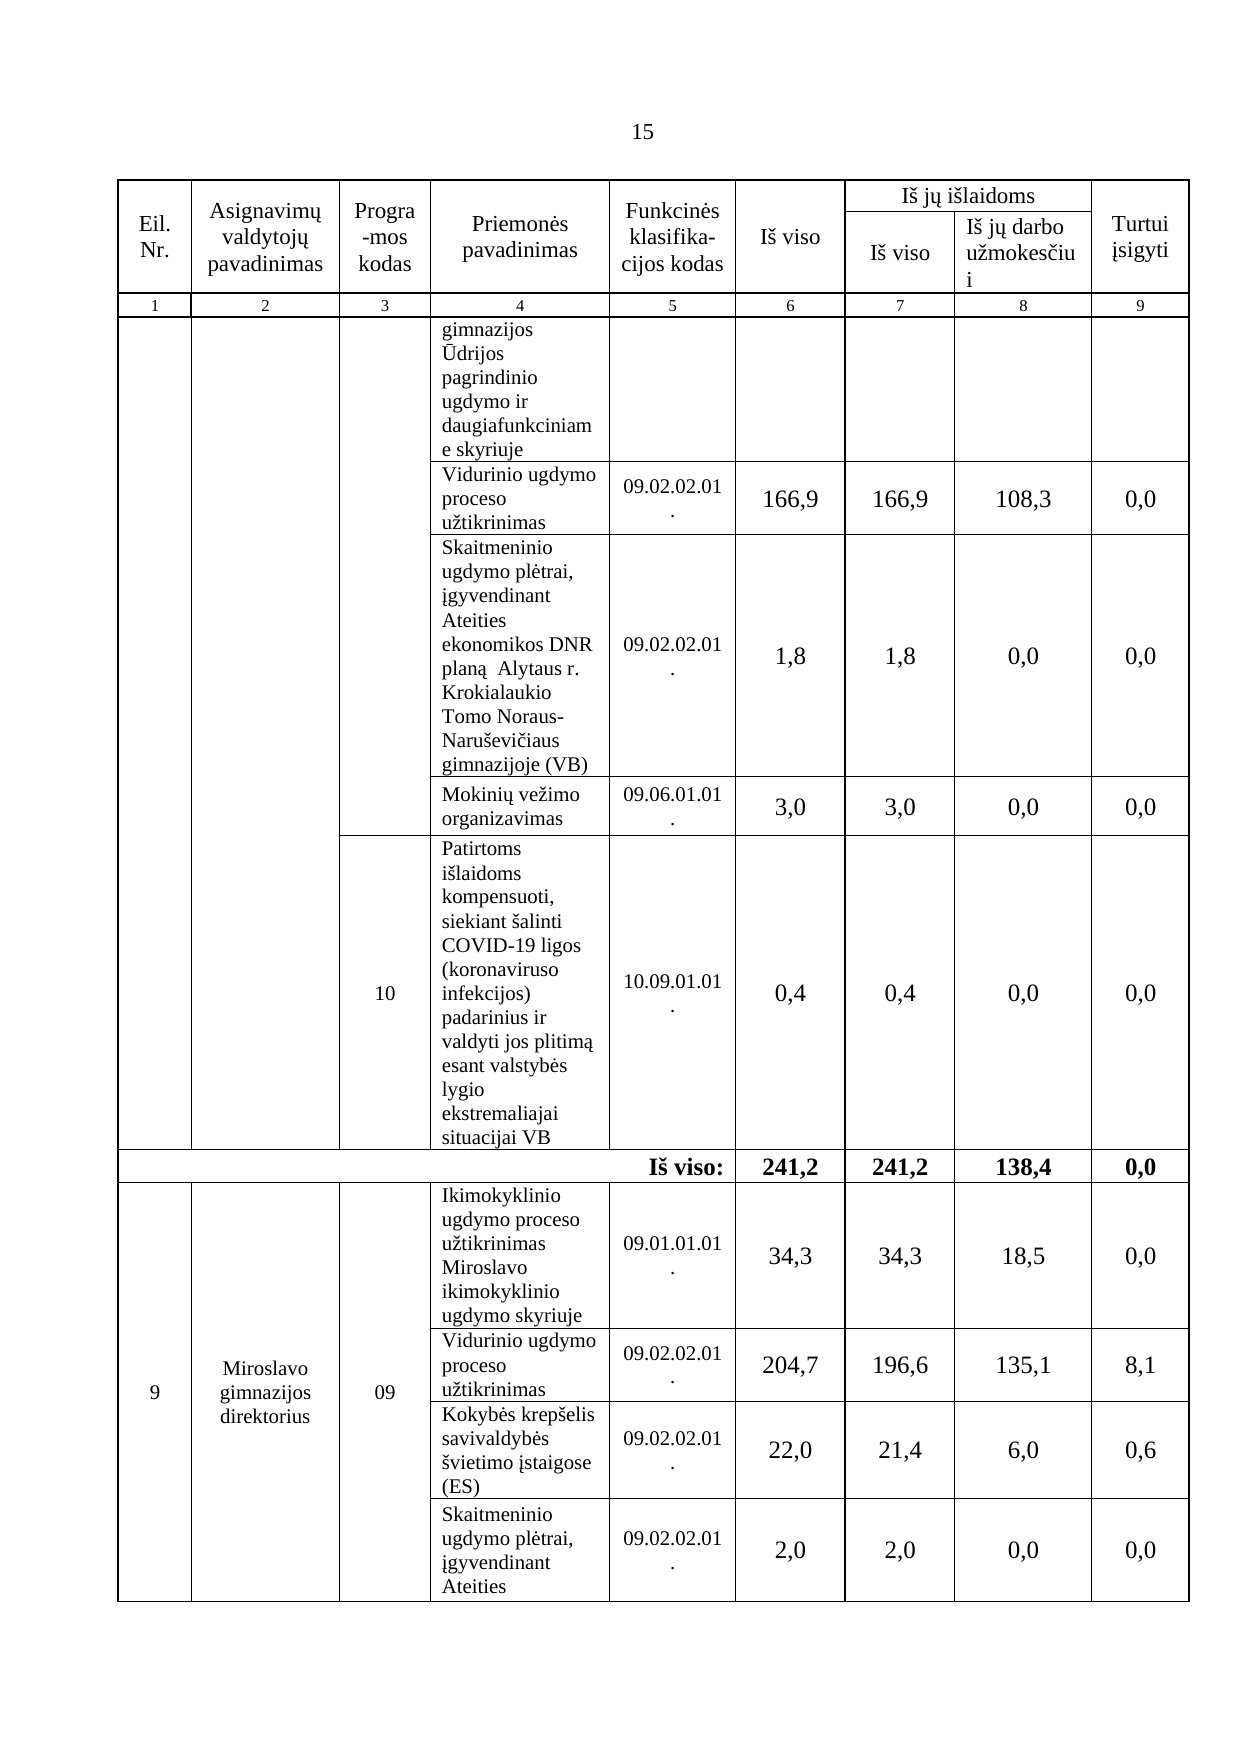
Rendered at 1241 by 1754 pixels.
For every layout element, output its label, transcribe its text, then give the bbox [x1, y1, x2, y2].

table_cell Iš viso [846, 212, 954, 292]
table_cell 0,4 [846, 836, 954, 1149]
table_cell [119, 318, 191, 1149]
table_cell 2,0 [736, 1499, 844, 1601]
table_cell 3,0 [736, 777, 844, 835]
table_cell 2 [192, 294, 339, 316]
table_cell 10 [340, 836, 430, 1149]
table_cell 138,4 [955, 1150, 1091, 1182]
table_cell 09.06.01.01. [610, 777, 735, 835]
table_cell [192, 318, 339, 1149]
table_cell 135,1 [955, 1329, 1091, 1401]
table_cell Skaitmeninio ugdymo plėtrai, įgyvendinant Ateities [431, 1499, 609, 1601]
table_cell 0,0 [1092, 1499, 1188, 1601]
table_cell 4 [431, 294, 609, 316]
table_cell 09.02.02.01. [610, 462, 735, 534]
table_cell 0,0 [1092, 462, 1188, 534]
table_cell 241,2 [736, 1150, 844, 1182]
table_cell 0,6 [1092, 1402, 1188, 1498]
table_cell 166,9 [736, 462, 844, 534]
table_header Priemonės pavadinimas [431, 181, 609, 292]
table_header Progra-mos kodas [340, 181, 430, 292]
table_cell 1,8 [846, 535, 954, 776]
table_cell Vidurinio ugdymo proceso užtikrinimas [431, 462, 609, 534]
table_cell [1092, 318, 1188, 461]
table_cell 3 [340, 294, 430, 316]
table_cell 34,3 [736, 1183, 844, 1327]
table_cell 2,0 [846, 1499, 954, 1601]
table_cell 204,7 [736, 1329, 844, 1401]
table_cell [955, 318, 1091, 461]
table_cell 09.02.02.01. [610, 1499, 735, 1601]
table_cell 09 [340, 1183, 430, 1601]
table_cell 241,2 [846, 1150, 954, 1182]
table_cell 34,3 [846, 1183, 954, 1327]
table_cell 09.02.02.01. [610, 1402, 735, 1498]
table_cell 0,4 [736, 836, 844, 1149]
table_header Asignavimų valdytojų pavadinimas [192, 181, 339, 292]
table_cell 0,0 [1092, 1150, 1188, 1182]
table_cell 0,0 [955, 535, 1091, 776]
table_cell 7 [846, 294, 954, 316]
table_cell Mokinių vežimo organizavimas [431, 777, 609, 835]
table_cell Patirtoms išlaidoms kompensuoti, siekiant šalinti COVID-19 ligos (koronaviruso infekcijos) padarinius ir valdyti jos plitimą esant valstybės lygio ekstremaliajai situacijai VB [431, 836, 609, 1149]
table_cell 21,4 [846, 1402, 954, 1498]
table_cell Iš jų darbo užmokesčiui [955, 212, 1091, 292]
table_cell 5 [610, 294, 735, 316]
table_cell 0,0 [1092, 535, 1188, 776]
table_cell Ikimokyklinio ugdymo proceso užtikrinimas Miroslavo ikimokyklinio ugdymo skyriuje [431, 1183, 609, 1327]
table_cell 0,0 [955, 777, 1091, 835]
table_cell 1,8 [736, 535, 844, 776]
table_cell 0,0 [1092, 777, 1188, 835]
table_cell 0,0 [1092, 1183, 1188, 1327]
table_cell 10.09.01.01. [610, 836, 735, 1149]
table_cell [846, 318, 954, 461]
table_header Turtui įsigyti [1092, 181, 1188, 292]
table_cell Vidurinio ugdymo proceso užtikrinimas [431, 1329, 609, 1401]
table_cell 0,0 [955, 1499, 1091, 1601]
table_cell 8,1 [1092, 1329, 1188, 1401]
table_cell 18,5 [955, 1183, 1091, 1327]
table_cell Miroslavo gimnazijos direktorius [192, 1183, 339, 1601]
table_cell 166,9 [846, 462, 954, 534]
table_cell [610, 318, 735, 461]
table_cell 0,0 [1092, 836, 1188, 1149]
table_cell 6 [736, 294, 844, 316]
table_cell 196,6 [846, 1329, 954, 1401]
table_header Iš viso [736, 181, 844, 292]
table_cell Iš viso: [119, 1150, 735, 1182]
table_cell 09.02.02.01. [610, 1329, 735, 1401]
table_cell 9 [119, 1183, 191, 1601]
table_cell 108,3 [955, 462, 1091, 534]
table_cell Kokybės krepšelis savivaldybės švietimo įstaigose (ES) [431, 1402, 609, 1498]
table_cell Skaitmeninio ugdymo plėtrai, įgyvendinant Ateities ekonomikos DNR planą Alytaus r. Krokialaukio Tomo Noraus-Naruševičiaus gimnazijoje (VB) [431, 535, 609, 776]
table_cell 8 [955, 294, 1091, 316]
table_cell 22,0 [736, 1402, 844, 1498]
table_header Funkcinės klasifika-cijos kodas [610, 181, 735, 292]
table_cell [736, 318, 844, 461]
table_cell 09.02.02.01. [610, 535, 735, 776]
table_cell 9 [1092, 294, 1188, 316]
table_cell gimnazijos Ūdrijos pagrindinio ugdymo ir daugiafunkciniame skyriuje [431, 318, 609, 461]
table_header Eil. Nr. [119, 181, 191, 292]
table_cell 09.01.01.01. [610, 1183, 735, 1327]
table_cell 0,0 [955, 836, 1091, 1149]
table_cell [340, 318, 430, 835]
table_header Iš jų išlaidoms [846, 181, 1091, 211]
table_cell 6,0 [955, 1402, 1091, 1498]
table_cell 3,0 [846, 777, 954, 835]
table_cell 1 [119, 294, 190, 316]
